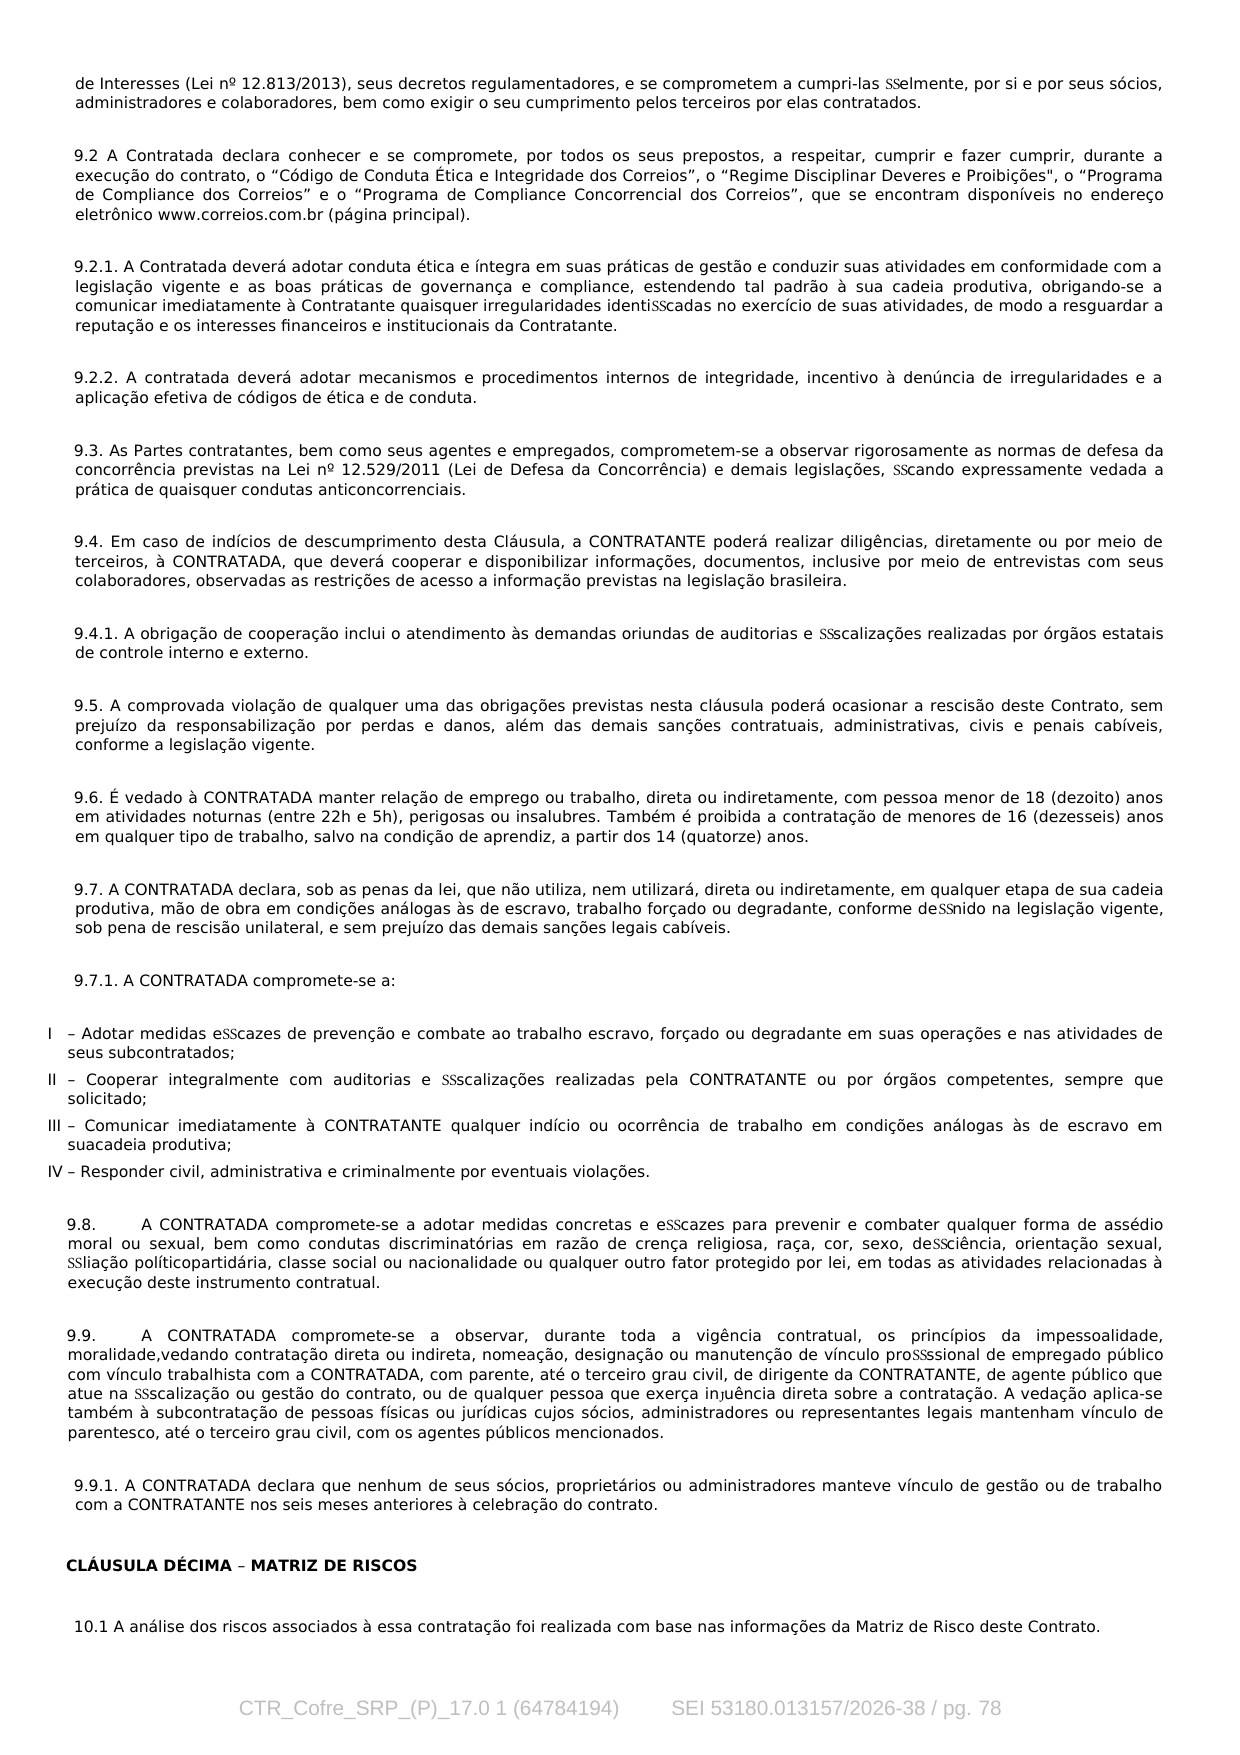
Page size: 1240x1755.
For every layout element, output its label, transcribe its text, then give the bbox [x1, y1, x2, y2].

list A CONTRATADA compromete-se a adotar medidas concretas e ecazes para prevenir e combater qualquer forma de assédio moral ou sexual, bem como condutas discriminatórias em razão de crença religiosa, raça, cor, sexo, deciência, orientação sexual, liação políticopartidária, classe social ou nacionalidade ou qualquer outro fator protegido por lei, em todas as atividades relacionadas à execução deste instrumento contratual. [66, 1215, 1165, 1292]
list – Comunicar imediatamente à CONTRATANTE qualquer indício ou ocorrência de trabalho em condições análogas às de escravo em suacadeia produtiva; [47, 1117, 1165, 1154]
text 9.7. A CONTRATADA declara, sob as penas da lei, que não utiliza, nem utilizará, direta ou indiretamente, em qualquer etapa de sua cadeia produtiva, mão de obra em condições análogas às de escravo, trabalho forçado ou degradante, conforme denido na legislação vigente, sob pena de rescisão unilateral, e sem prejuízo das demais sanções legais cabíveis. [74, 881, 1165, 938]
text 9.7.1. A CONTRATADA compromete-se a: [74, 972, 1165, 990]
text 10.1 A análise dos riscos associados à essa contratação foi realizada com base nas informações da Matriz de Risco deste Contrato. [74, 1618, 1165, 1637]
list – Responder civil, administrativa e criminalmente por eventuais violações. [47, 1163, 1165, 1181]
text 9.2 A Contratada declara conhecer e se compromete, por todos os seus prepostos, a respeitar, cumprir e fazer cumprir, durante a execução do contrato, o “Código de Conduta Ética e Integridade dos Correios”, o “Regime Disciplinar Deveres e Proibições", o “Programa de Compliance dos Correios” e o “Programa de Compliance Concorrencial dos Correios”, que se encontram disponíveis no endereço eletrônico www.correios.com.br (página principal). [74, 147, 1165, 224]
list – Cooperar integralmente com auditorias e scalizações realizadas pela CONTRATANTE ou por órgãos competentes, sempre que solicitado; [47, 1071, 1165, 1108]
text de Interesses (Lei nº 12.813/2013), seus decretos regulamentadores, e se comprometem a cumpri-las elmente, por si e por seus sócios, administradores e colaboradores, bem como exigir o seu cumprimento pelos terceiros por elas contratados. [74, 75, 1165, 113]
text 9.4. Em caso de indícios de descumprimento desta Cláusula, a CONTRATANTE poderá realizar diligências, diretamente ou por meio de terceiros, à CONTRATADA, que deverá cooperar e disponibilizar informações, documentos, inclusive por meio de entrevistas com seus colaboradores, observadas as restrições de acesso a informação previstas na legislação brasileira. [74, 533, 1165, 591]
text 9.2.2. A contratada deverá adotar mecanismos e procedimentos internos de integridade, incentivo à denúncia de irregularidades e a aplicação efetiva de códigos de ética e de conduta. [74, 369, 1165, 407]
list A CONTRATADA compromete-se a observar, durante toda a vigência contratual, os princípios da impessoalidade, moralidade,vedando contratação direta ou indireta, nomeação, designação ou manutenção de vínculo prossional de empregado público com vínculo trabalhista com a CONTRATADA, com parente, até o terceiro grau civil, de dirigente da CONTRATANTE, de agente público que atue na scalização ou gestão do contrato, ou de qualquer pessoa que exerça inuência direta sobre a contratação. A vedação aplica-se também à subcontratação de pessoas físicas ou jurídicas cujos sócios, administradores ou representantes legais mantenham vínculo de parentesco, até o terceiro grau civil, com os agentes públicos mencionados. [66, 1327, 1165, 1442]
list – Adotar medidas ecazes de prevenção e combate ao trabalho escravo, forçado ou degradante em suas operações e nas atividades de seus subcontratados; [47, 1025, 1165, 1063]
text 9.6. É vedado à CONTRATADA manter relação de emprego ou trabalho, direta ou indiretamente, com pessoa menor de 18 (dezoito) anos em atividades noturnas (entre 22h e 5h), perigosas ou insalubres. Também é proibida a contratação de menores de 16 (dezesseis) anos em qualquer tipo de trabalho, salvo na condição de aprendiz, a partir dos 14 (quatorze) anos. [74, 789, 1165, 846]
text 9.4.1. A obrigação de cooperação inclui o atendimento às demandas oriundas de auditorias e scalizações realizadas por órgãos estatais de controle interno e externo. [74, 625, 1165, 663]
text 9.5. A comprovada violação de qualquer uma das obrigações previstas nesta cláusula poderá ocasionar a rescisão deste Contrato, sem prejuízo da responsabilização por perdas e danos, além das demais sanções contratuais, administrativas, civis e penais cabíveis, conforme a legislação vigente. [74, 697, 1165, 754]
text 9.2.1. A Contratada deverá adotar conduta ética e íntegra em suas práticas de gestão e conduzir suas atividades em conformidade com a legislação vigente e as boas práticas de governança e compliance, estendendo tal padrão à sua cadeia produtiva, obrigando-se a comunicar imediatamente à Contratante quaisquer irregularidades identicadas no exercício de suas atividades, de modo a resguardar a reputação e os interesses financeiros e institucionais da Contratante. [74, 258, 1165, 335]
text 9.9.1. A CONTRATADA declara que nenhum de seus sócios, proprietários ou administradores manteve vínculo de gestão ou de trabalho com a CONTRATANTE nos seis meses anteriores à celebração do contrato. [74, 1477, 1165, 1514]
text 9.3. As Partes contratantes, bem como seus agentes e empregados, comprometem-se a observar rigorosamente as normas de defesa da concorrência previstas na Lei nº 12.529/2011 (Lei de Defesa da Concorrência) e demais legislações, cando expressamente vedada a prática de quaisquer condutas anticoncorrenciais. [74, 442, 1165, 499]
text CLÁUSULA DÉCIMA – MATRIZ DE RISCOS [66, 1557, 1183, 1575]
